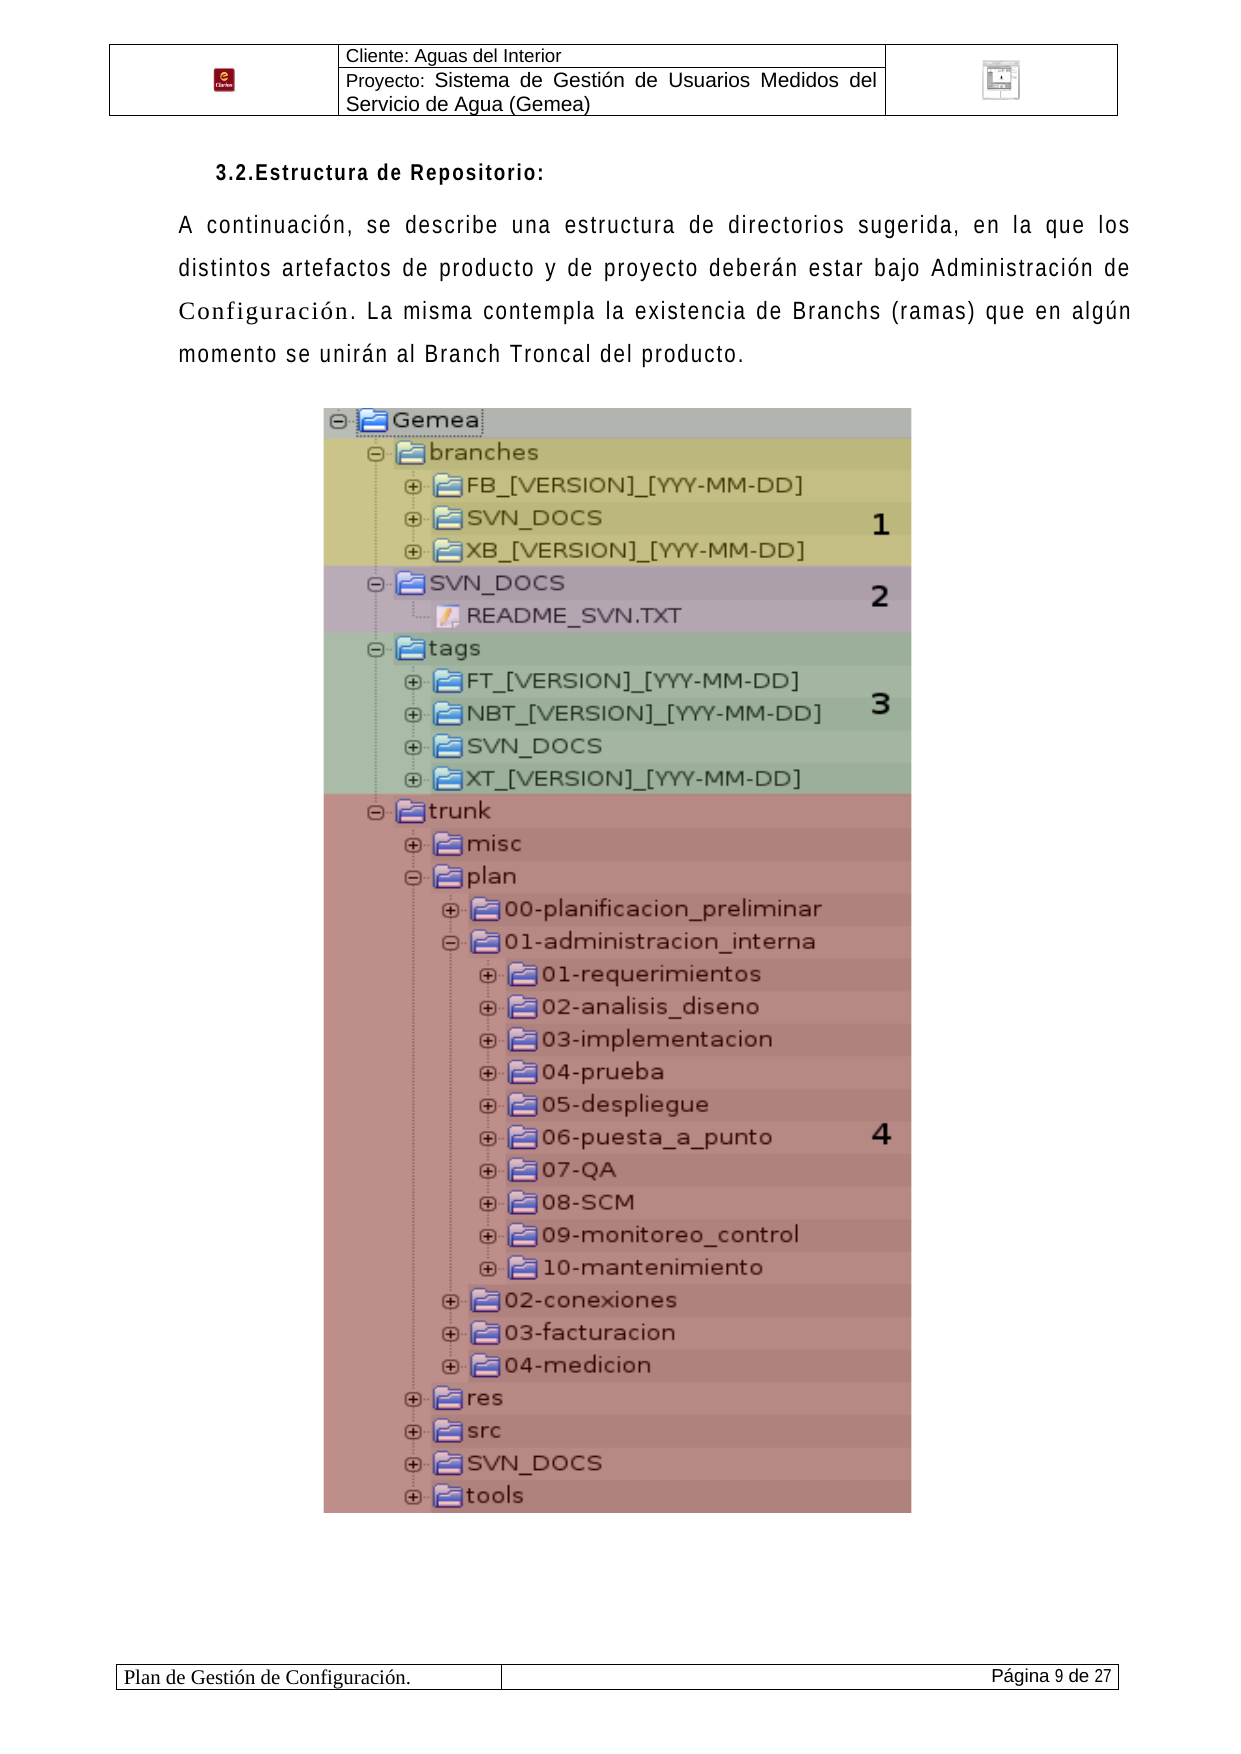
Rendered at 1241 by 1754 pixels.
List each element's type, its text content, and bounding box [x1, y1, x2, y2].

picture [323, 408, 912, 1513]
list A continuación, se describe una estructura de directorios sugerida, en la que los distintos artefactos de producto y de proyecto deberán estar bajo Administración de Configuración. La misma contempla la existencia de Branchs (ramas) que en algún momento se unirán al Branch Troncal del producto. [178, 210, 1131, 368]
picture [207, 67, 241, 93]
subtitle Estructura de Repositorio: [216, 159, 1131, 185]
